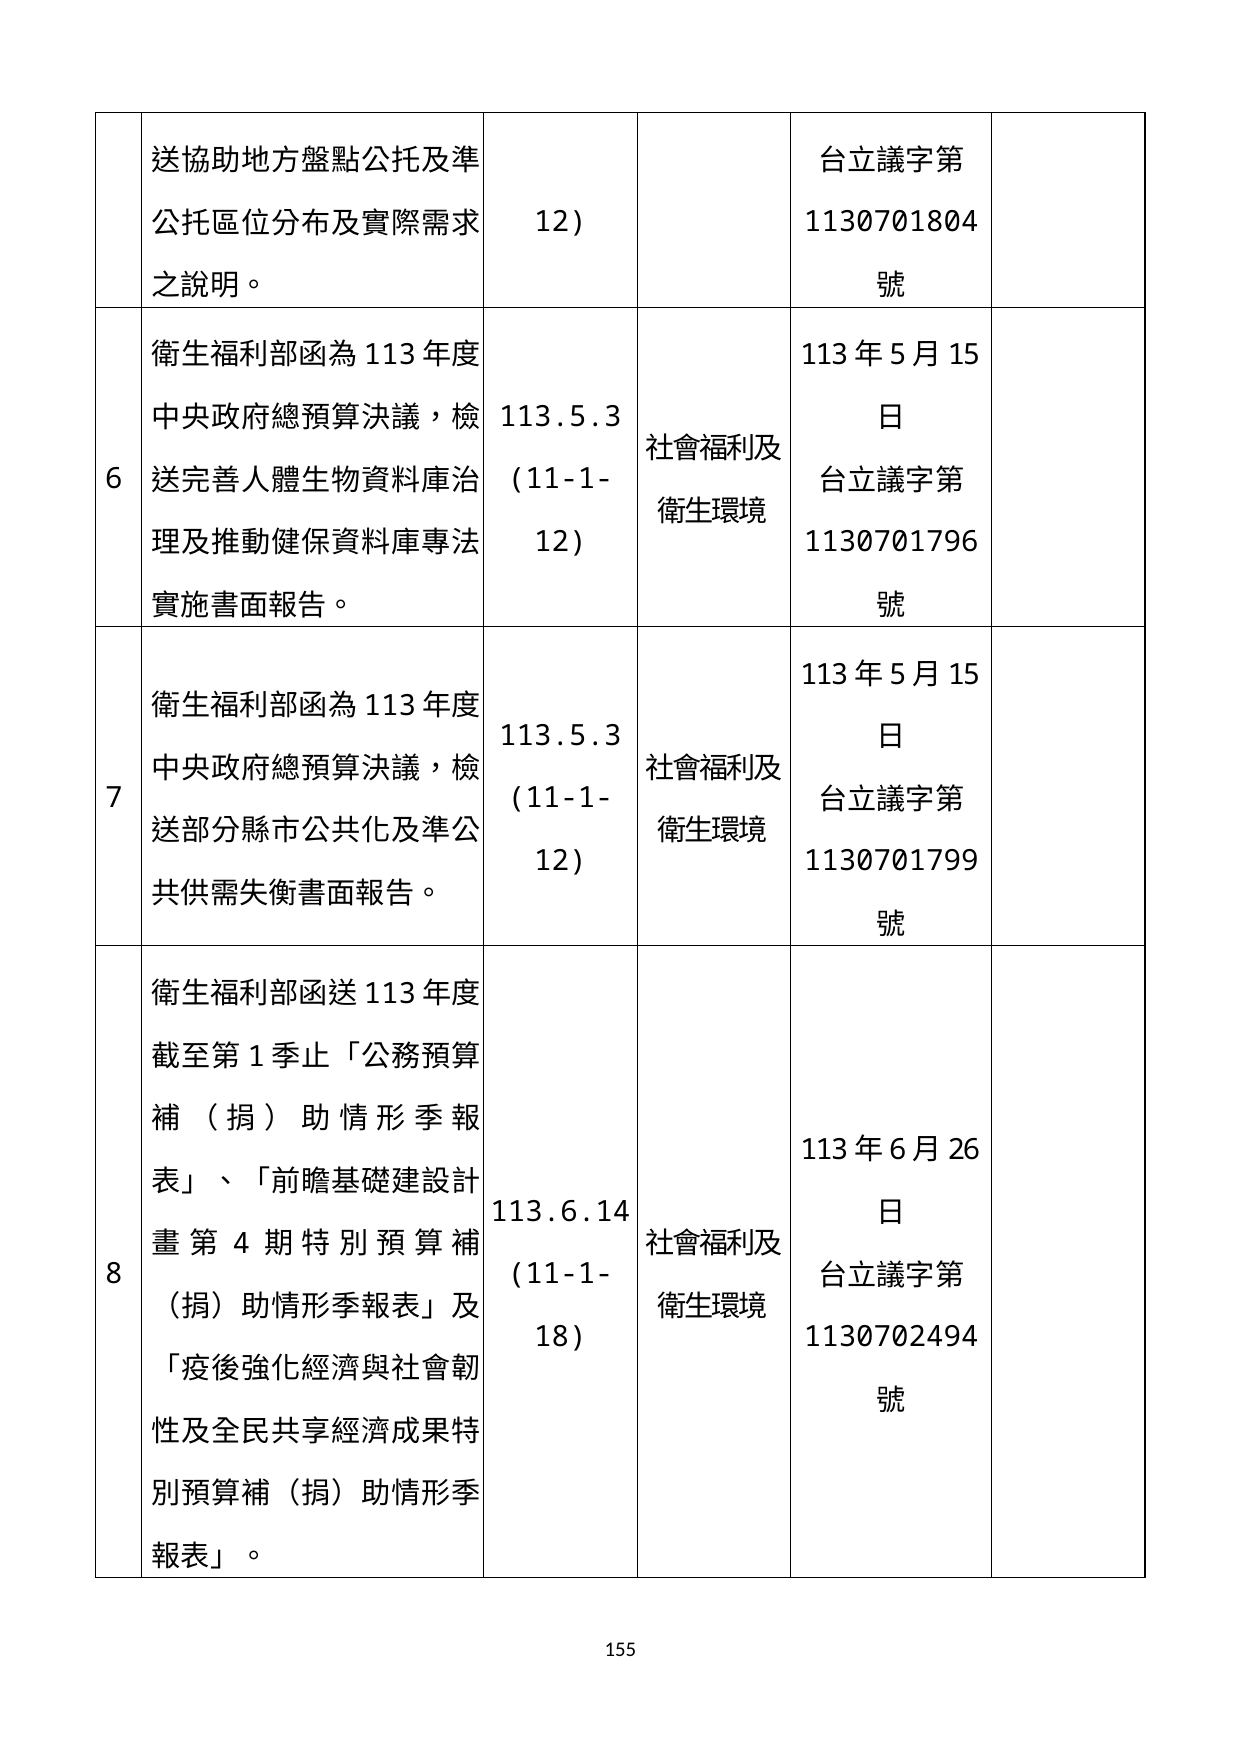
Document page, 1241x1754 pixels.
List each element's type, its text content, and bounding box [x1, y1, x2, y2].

table_cell 社會福利及衛生環境 [638, 946, 790, 1577]
table_cell 113.6.14 (11-1-18) [484, 946, 637, 1577]
table_cell [96, 113, 141, 307]
table_cell 113年5月15日 台立議字第1130701796號 [791, 308, 991, 626]
table_cell [96, 946, 141, 1577]
table_cell 送協助地方盤點公托及準公托區位分布及實際需求之說明。 [142, 113, 483, 307]
table_cell 113年6月26日 台立議字第1130702494號 [791, 946, 991, 1577]
table_cell 12) [484, 113, 637, 307]
table_cell 衛生福利部函送113年度截至第1季止「公務預算補（捐）助情形季報表」、「前瞻基礎建設計畫第4期特別預算補（捐）助情形季報表」及「疫後強化經濟與社會韌性及全民共享經濟成果特別預算補（捐）助情形季報表」。 [142, 946, 483, 1577]
table_cell 衛生福利部函為113年度中央政府總預算決議，檢送部分縣市公共化及準公共供需失衡書面報告。 [142, 627, 483, 945]
table_cell [992, 308, 1144, 626]
table_cell [992, 113, 1144, 307]
table_cell 113.5.3 (11-1-12) [484, 308, 637, 626]
table_cell [96, 627, 141, 945]
table_cell [992, 946, 1144, 1577]
table_cell 113年5月15日 台立議字第1130701799號 [791, 627, 991, 945]
table_cell [992, 627, 1144, 945]
table_cell 113.5.3 (11-1-12) [484, 627, 637, 945]
table_cell 衛生福利部函為113年度中央政府總預算決議，檢送完善人體生物資料庫治理及推動健保資料庫專法實施書面報告。 [142, 308, 483, 626]
table_cell [96, 308, 141, 626]
table_cell 社會福利及衛生環境 [638, 308, 790, 626]
table_cell [638, 113, 790, 307]
table_cell 社會福利及衛生環境 [638, 627, 790, 945]
table_cell 台立議字第1130701804號 [791, 113, 991, 307]
